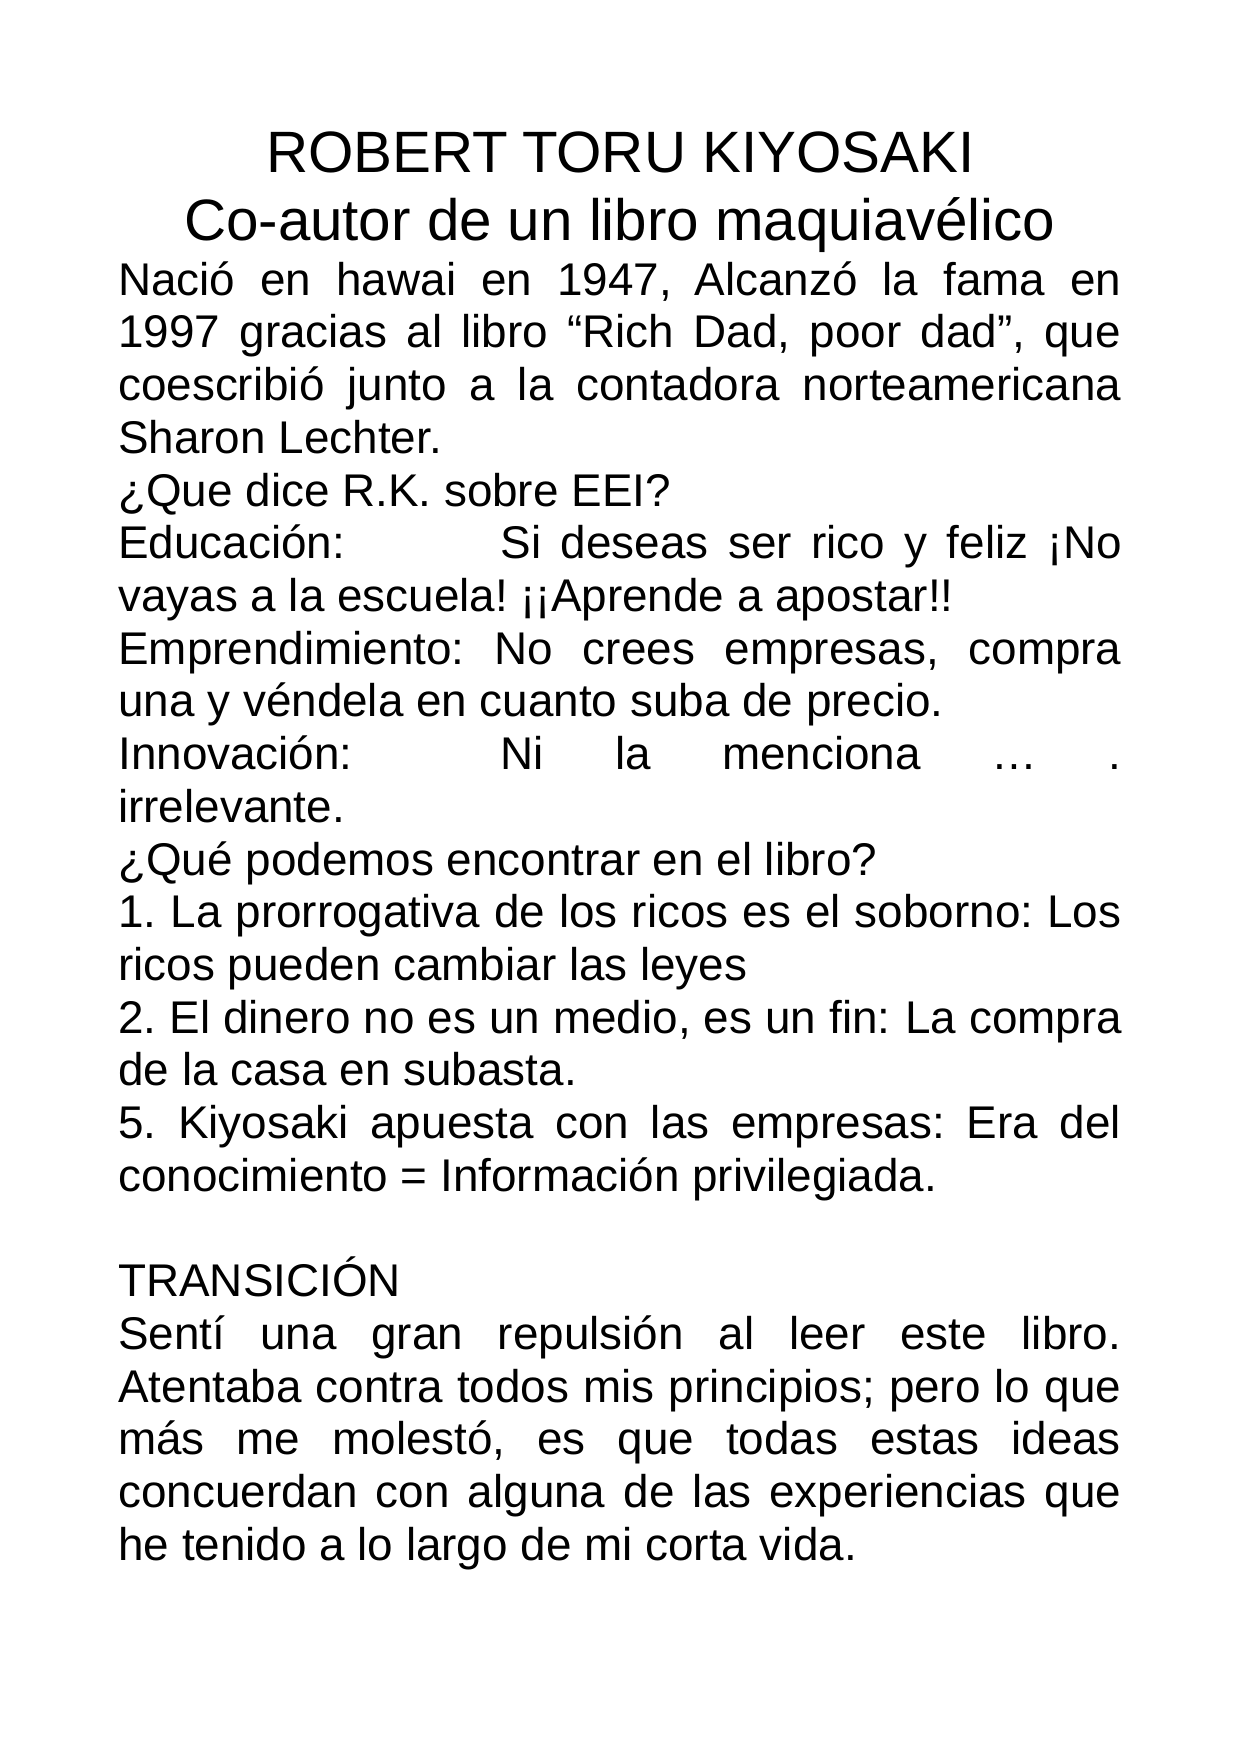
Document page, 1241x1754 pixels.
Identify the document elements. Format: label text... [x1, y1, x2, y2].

text Co-autor de un libro maquiavélico [118, 185, 1122, 252]
text TRANSICIÓN [118, 1254, 1122, 1306]
text ROBERT TORU KIYOSAKI [118, 118, 1122, 185]
text 5. Kiyosaki apuesta con las empresas: Era del conocimiento = Información privilegiada. [118, 1096, 1122, 1201]
text Innovación: Ni la menciona … . irrelevante. [118, 727, 1122, 832]
text 1. La prorrogativa de los ricos es el soborno: Los ricos pueden cambiar las leyes [118, 885, 1122, 990]
text ¿Que dice R.K. sobre EEI? [118, 463, 1122, 516]
text Emprendimiento: No crees empresas, compra una y véndela en cuanto suba de precio. [118, 621, 1122, 727]
text Nació en hawai en 1947, Alcanzó la fama en 1997 gracias al libro “Rich Dad, poor dad”, que coescribió junto a la contadora norteamericana Sharon Lechter. [118, 252, 1122, 463]
text 2. El dinero no es un medio, es un fin: La compra de la casa en subasta. [118, 990, 1122, 1096]
text Educación: Si deseas ser rico y feliz ¡No vayas a la escuela! ¡¡Aprende a apostar!! [118, 516, 1122, 621]
text ¿Qué podemos encontrar en el libro? [118, 832, 1122, 885]
text Sentí una gran repulsión al leer este libro. Atentaba contra todos mis principios; pero lo que más me molestó, es que todas estas ideas concuerdan con alguna de las experiencias que he tenido a lo largo de mi corta vida. [118, 1306, 1122, 1570]
